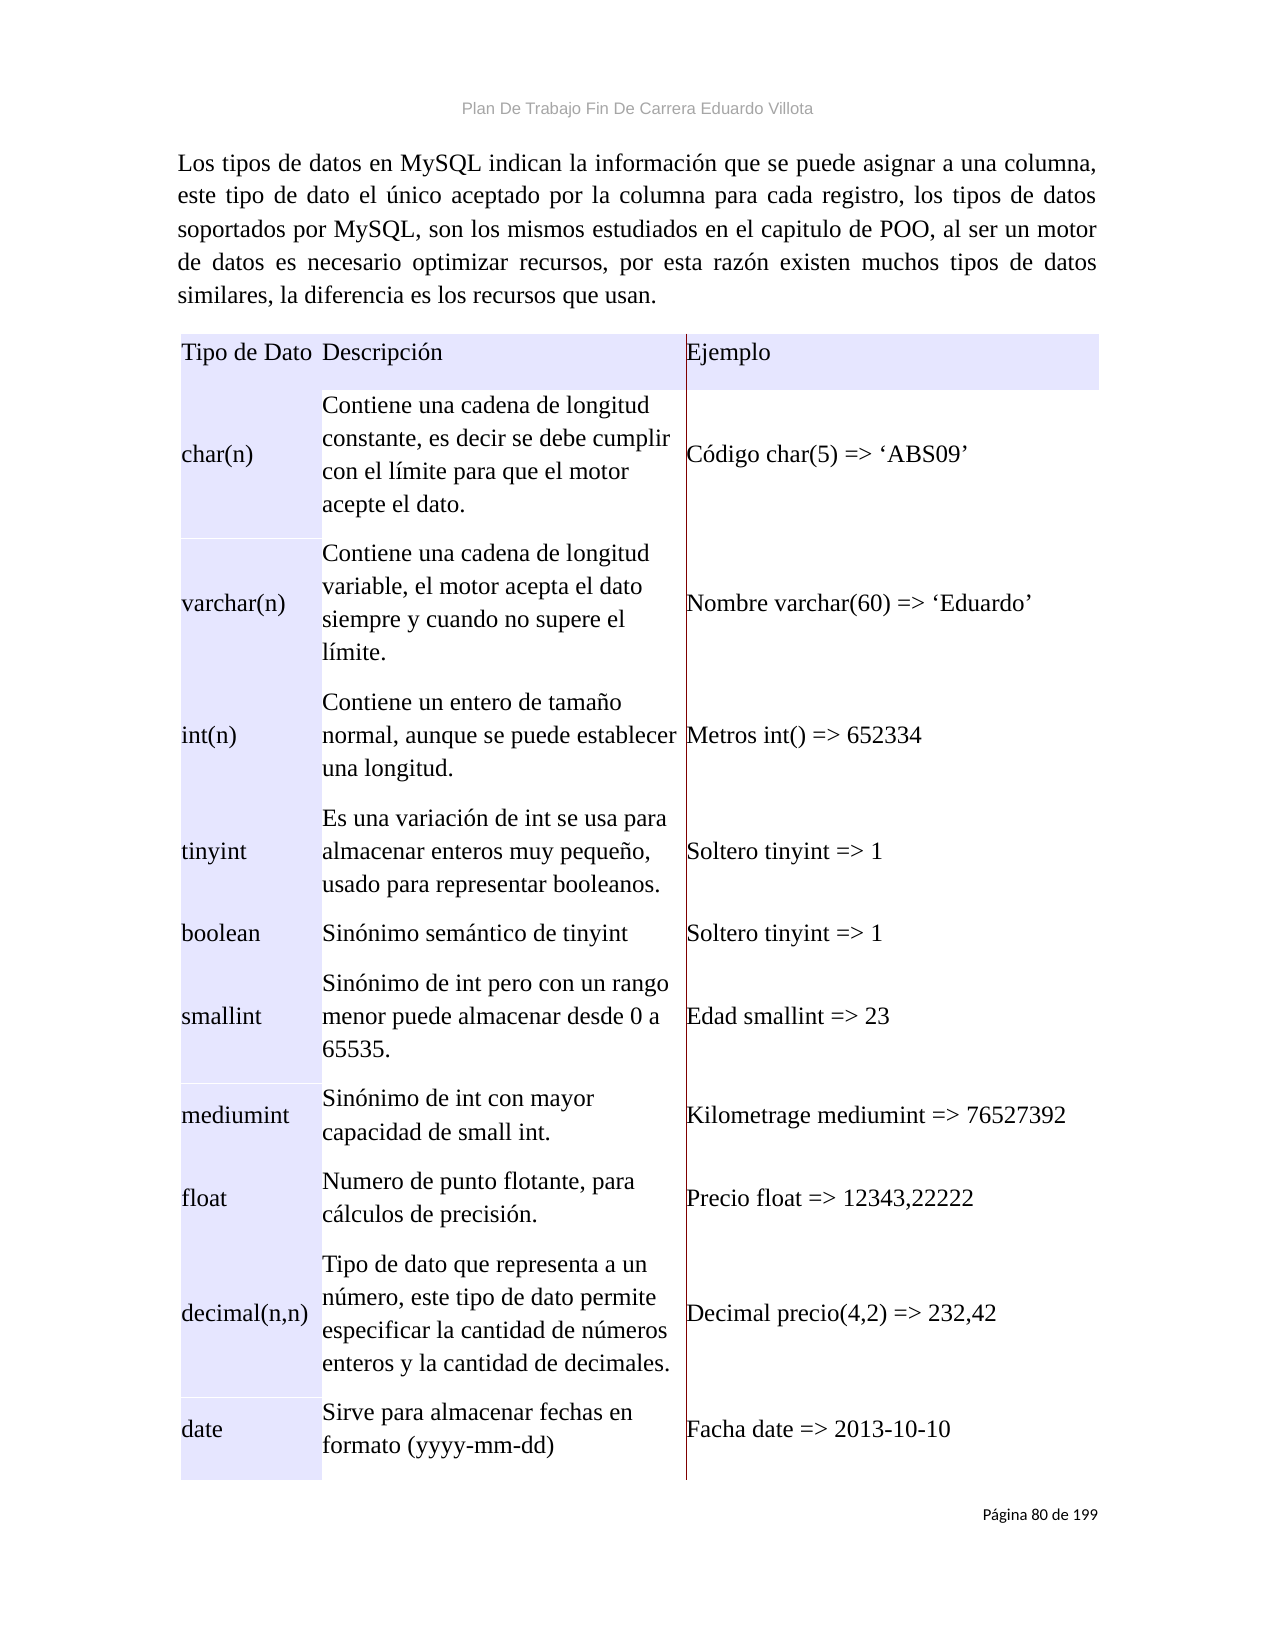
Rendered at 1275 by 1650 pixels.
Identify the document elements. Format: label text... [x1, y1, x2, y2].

table_cell tinyint [181, 803, 322, 918]
table_cell Precio float => 12343,22222 [687, 1166, 1099, 1249]
table_cell Soltero tinyint => 1 [687, 918, 1099, 968]
table_header Descripción [322, 334, 686, 390]
table_cell Nombre varchar(60) => ‘Eduardo’ [687, 539, 1099, 687]
table_cell Decimal precio(4,2) => 232,42 [687, 1249, 1099, 1397]
table_cell Edad smallint => 23 [687, 968, 1099, 1083]
table_header Ejemplo [687, 334, 1099, 390]
table_cell int(n) [181, 687, 322, 803]
table_cell Numero de punto flotante, para cálculos de precisión. [322, 1166, 686, 1249]
table_cell Kilometrage mediumint => 76527392 [687, 1084, 1099, 1166]
table_cell decimal(n,n) [181, 1249, 322, 1397]
table_cell Código char(5) => ‘ABS09’ [687, 390, 1099, 538]
table_cell varchar(n) [181, 539, 322, 687]
text Los tipos de datos en MySQL indican la información que se puede asignar a una columna, este tipo de dato el único aceptado por la columna para cada registro, los tipos de datos soportados por MySQL, son los mismos estudiados en el capitulo de POO, al ser un motor de datos es necesario optimizar recursos, por esta razón existen muchos tipos de datos similares, la diferencia es los recursos que usan. [177, 148, 1098, 308]
table_cell Facha date => 2013-10-10 [687, 1398, 1099, 1480]
table_cell mediumint [181, 1084, 322, 1166]
table_cell smallint [181, 968, 322, 1083]
table_cell Contiene una cadena de longitud variable, el motor acepta el dato siempre y cuando no supere el límite. [322, 539, 686, 687]
table_cell float [181, 1166, 322, 1249]
table_cell Metros int() => 652334 [687, 687, 1099, 803]
table_header Tipo de Dato [181, 334, 322, 390]
table_cell Sinónimo de int con mayor capacidad de small int. [322, 1084, 686, 1166]
table_cell char(n) [181, 390, 322, 538]
table_cell Contiene una cadena de longitud constante, es decir se debe cumplir con el límite para que el motor acepte el dato. [322, 390, 686, 538]
table_cell boolean [181, 918, 322, 968]
table_cell date [181, 1398, 322, 1480]
table_cell Sinónimo semántico de tinyint [322, 918, 686, 968]
table_cell Contiene un entero de tamaño normal, aunque se puede establecer una longitud. [322, 687, 686, 803]
table_cell Sinónimo de int pero con un rango menor puede almacenar desde 0 a 65535. [322, 968, 686, 1083]
table_cell Soltero tinyint => 1 [687, 803, 1099, 918]
table_cell Es una variación de int se usa para almacenar enteros muy pequeño, usado para representar booleanos. [322, 803, 686, 918]
table_cell Tipo de dato que representa a un número, este tipo de dato permite especificar la cantidad de números enteros y la cantidad de decimales. [322, 1249, 686, 1397]
table_cell Sirve para almacenar fechas en formato (yyyy-mm-dd) [322, 1398, 686, 1480]
